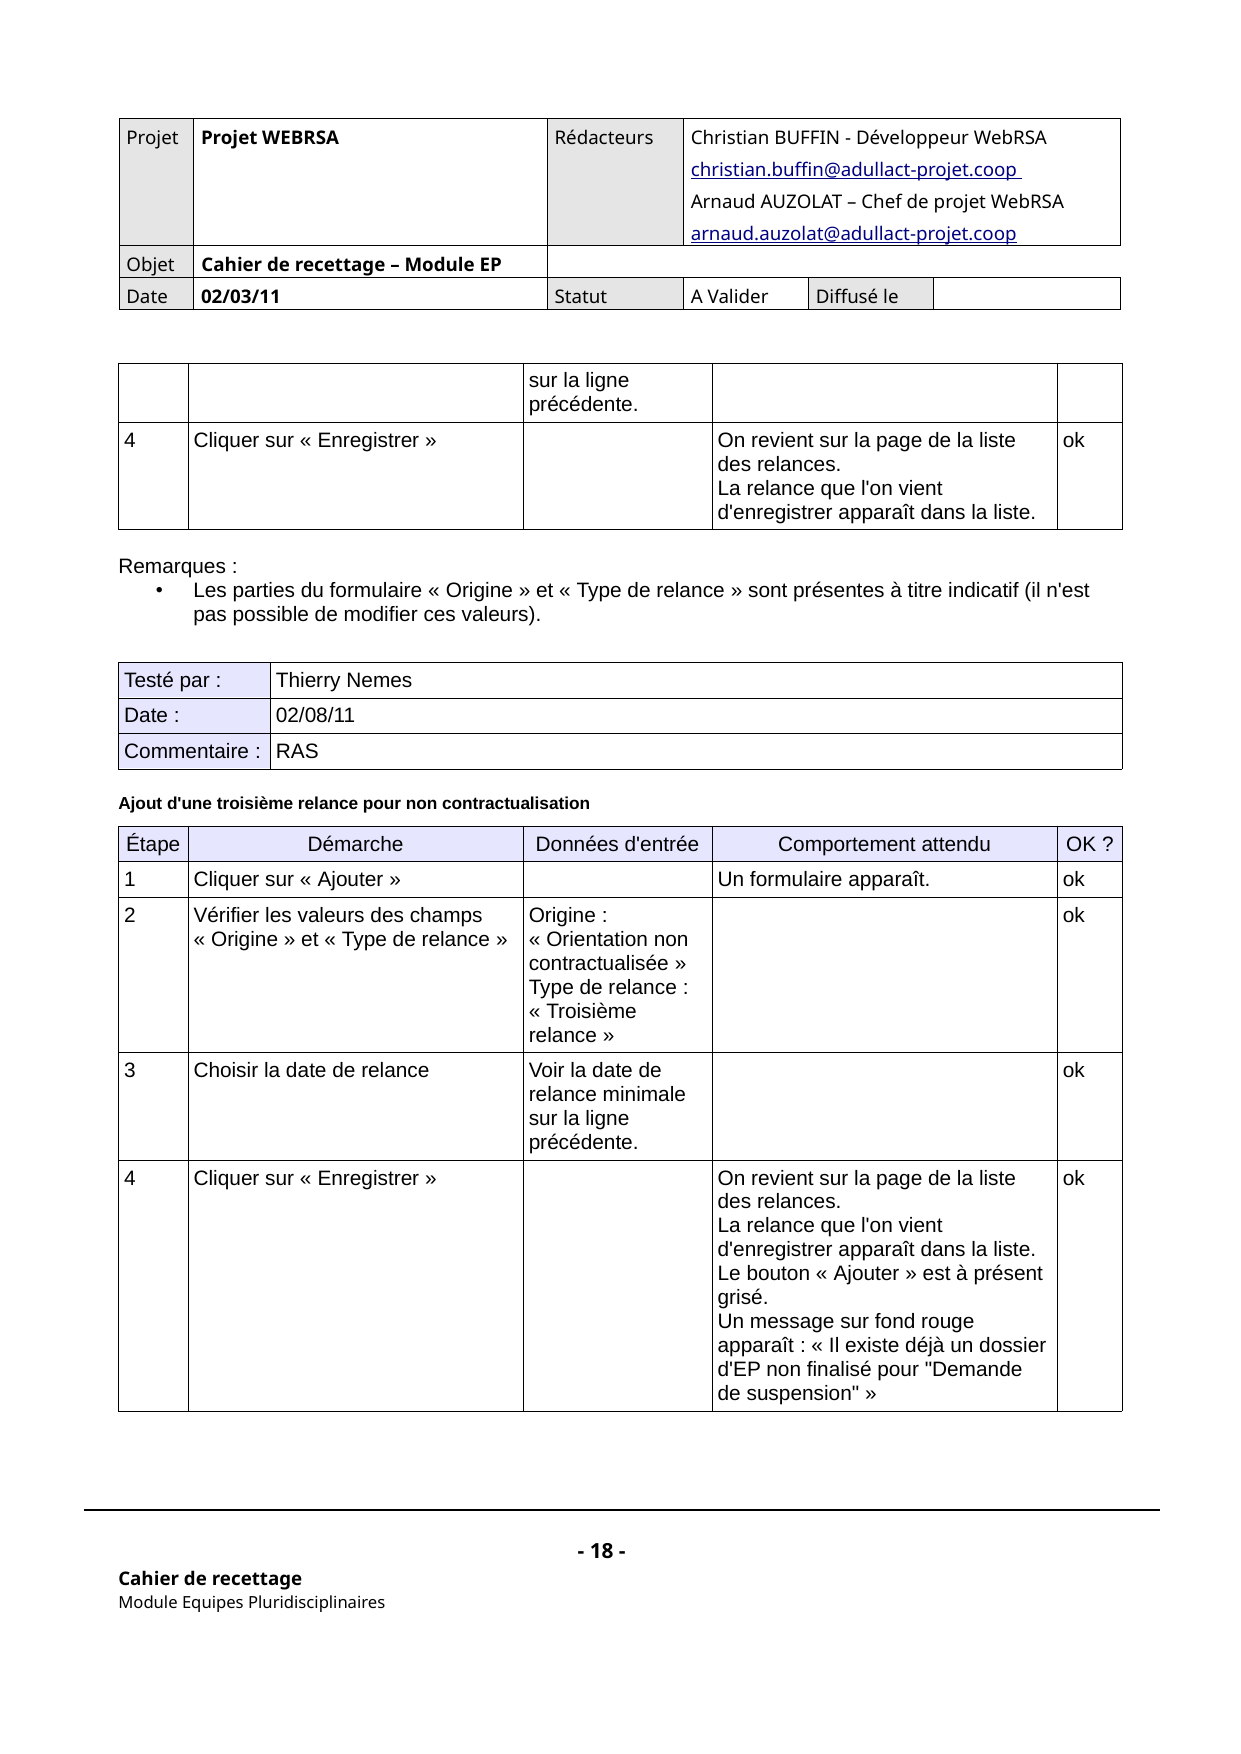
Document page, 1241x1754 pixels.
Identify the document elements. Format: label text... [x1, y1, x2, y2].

table_cell Vérifier les valeurs des champs « Origine » et « Type de relance » [189, 898, 523, 1052]
table_header Testé par : [119, 663, 270, 697]
table_cell 08/02/11 [271, 699, 1122, 733]
table_cell 4 [119, 1161, 188, 1411]
table_header Étape [119, 827, 188, 861]
table_cell [713, 364, 1057, 422]
table_cell sur la ligne précédente. [524, 364, 712, 422]
table_cell ok [1058, 898, 1122, 1052]
table_cell [524, 862, 712, 897]
table_cell Choisir la date de relance [189, 1053, 523, 1159]
table_header OK ? [1058, 827, 1122, 861]
table_cell ok [1058, 1053, 1122, 1159]
table_header Thierry Nemes [271, 663, 1122, 697]
table_cell [713, 1053, 1057, 1159]
table_cell Un formulaire apparaît. [713, 862, 1057, 897]
table_cell 2 [119, 898, 188, 1052]
table_header Démarche [189, 827, 523, 861]
table_cell [524, 1161, 712, 1411]
table_cell 4 [119, 423, 188, 529]
table_cell On revient sur la page de la liste des relances. La relance que l'on vient d'enregistrer apparaît dans la liste. Le bouton « Ajouter » est à présent grisé. Un message sur fond rouge apparaît : « Il existe déjà un dossier d'EP non finalisé pour "Demande de suspension" » [713, 1161, 1057, 1411]
table_cell Date : [119, 699, 270, 733]
table_cell Origine : « Orientation non contractualisée » Type de relance : « Troisième relance » [524, 898, 712, 1052]
table_cell [1058, 364, 1122, 422]
table_cell [189, 364, 523, 422]
table_cell Cliquer sur « Enregistrer » [189, 1161, 523, 1411]
table_cell 1 [119, 862, 188, 897]
table_cell Cliquer sur « Ajouter » [189, 862, 523, 897]
table_cell [119, 364, 188, 422]
table_cell [713, 898, 1057, 1052]
table_cell Voir la date de relance minimale sur la ligne précédente. [524, 1053, 712, 1159]
table_header Comportement attendu [713, 827, 1057, 861]
table_cell Cliquer sur « Enregistrer » [189, 423, 523, 529]
table_cell On revient sur la page de la liste des relances. La relance que l'on vient d'enregistrer apparaît dans la liste. [713, 423, 1057, 529]
table_cell 3 [119, 1053, 188, 1159]
table_cell ok [1058, 862, 1122, 897]
list Les parties du formulaire « Origine » et « Type de relance » sont présentes à titre indicatif (il n'est pas possible de modifier ces valeurs). [156, 577, 1122, 625]
table_header Données d'entrée [524, 827, 712, 861]
table_cell [524, 423, 712, 529]
text Remarques : [118, 553, 1122, 577]
table_cell ok [1058, 423, 1122, 529]
table_cell Commentaire : [119, 734, 270, 768]
table_cell RAS [271, 734, 1122, 768]
table_cell ok [1058, 1161, 1122, 1411]
subtitle Ajout d'une troisième relance pour non contractualisation [118, 793, 1122, 813]
